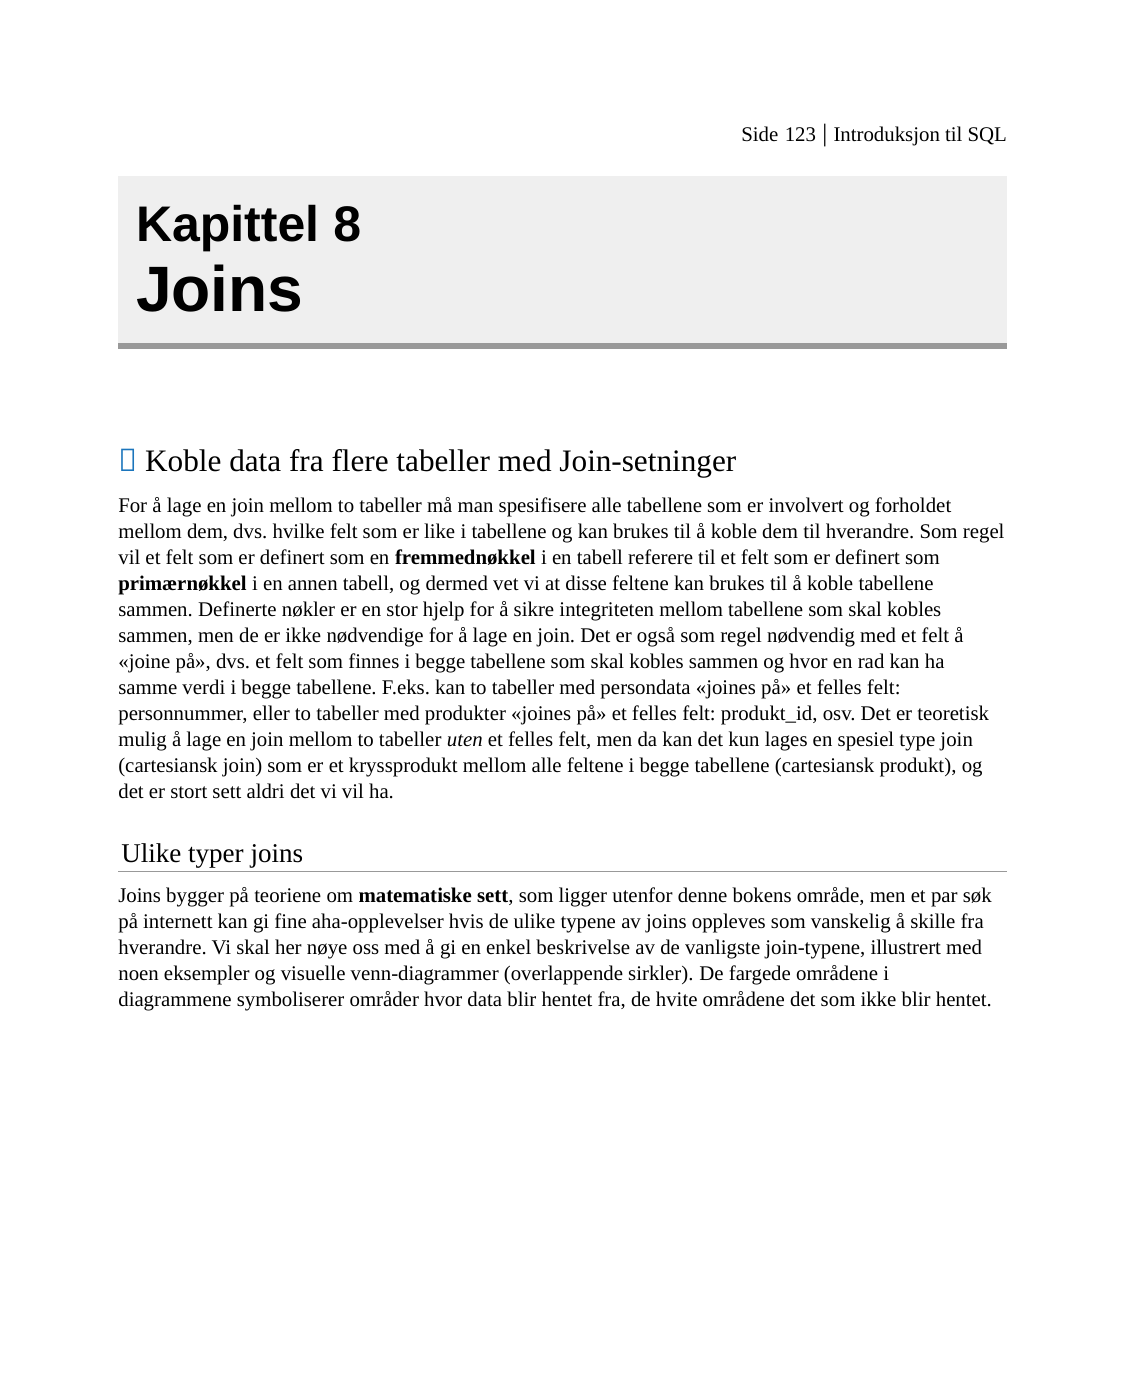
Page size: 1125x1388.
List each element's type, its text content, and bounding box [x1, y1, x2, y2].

subtitle  Koble data fra flere tabeller med Join-setninger [118, 438, 1007, 481]
subtitle Kapittel 8 Joins [118, 176, 1007, 343]
text Joins bygger på teoriene om matematiske sett, som ligger utenfor denne bokens område, men et par søk på internett kan gi fine aha-opplevelser hvis de ulike typene av joins oppleves som vanskelig å skille fra hverandre. Vi skal her nøye oss med å gi en enkel beskrivelse av de vanligste join-typene, illustrert med noen eksempler og visuelle venn-diagrammer (overlappende sirkler). De fargede områdene i diagrammene symboliserer områder hvor data blir hentet fra, de hvite områdene det som ikke blir hentet. [118, 883, 1007, 1011]
subtitle Ulike typer joins [118, 834, 1007, 871]
text For å lage en join mellom to tabeller må man spesifisere alle tabellene som er involvert og forholdet mellom dem, dvs. hvilke felt som er like i tabellene og kan brukes til å koble dem til hverandre. Som regel vil et felt som er definert som en fremmednøkkel i en tabell referere til et felt som er definert som primærnøkkel i en annen tabell, og dermed vet vi at disse feltene kan brukes til å koble tabellene sammen. Definerte nøkler er en stor hjelp for å sikre integriteten mellom tabellene som skal kobles sammen, men de er ikke nødvendige for å lage en join. Det er også som regel nødvendig med et felt å «joine på», dvs. et felt som finnes i begge tabellene som skal kobles sammen og hvor en rad kan ha samme verdi i begge tabellene. F.eks. kan to tabeller med persondata «joines på» et felles felt: personnummer, eller to tabeller med produkter «joines på» et felles felt: produkt_id, osv. Det er teoretisk mulig å lage en join mellom to tabeller uten et felles felt, men da kan det kun lages en spesiel type join (cartesiansk join) som er et kryssprodukt mellom alle feltene i begge tabellene (cartesiansk produkt), og det er stort sett aldri det vi vil ha. [118, 493, 1007, 803]
